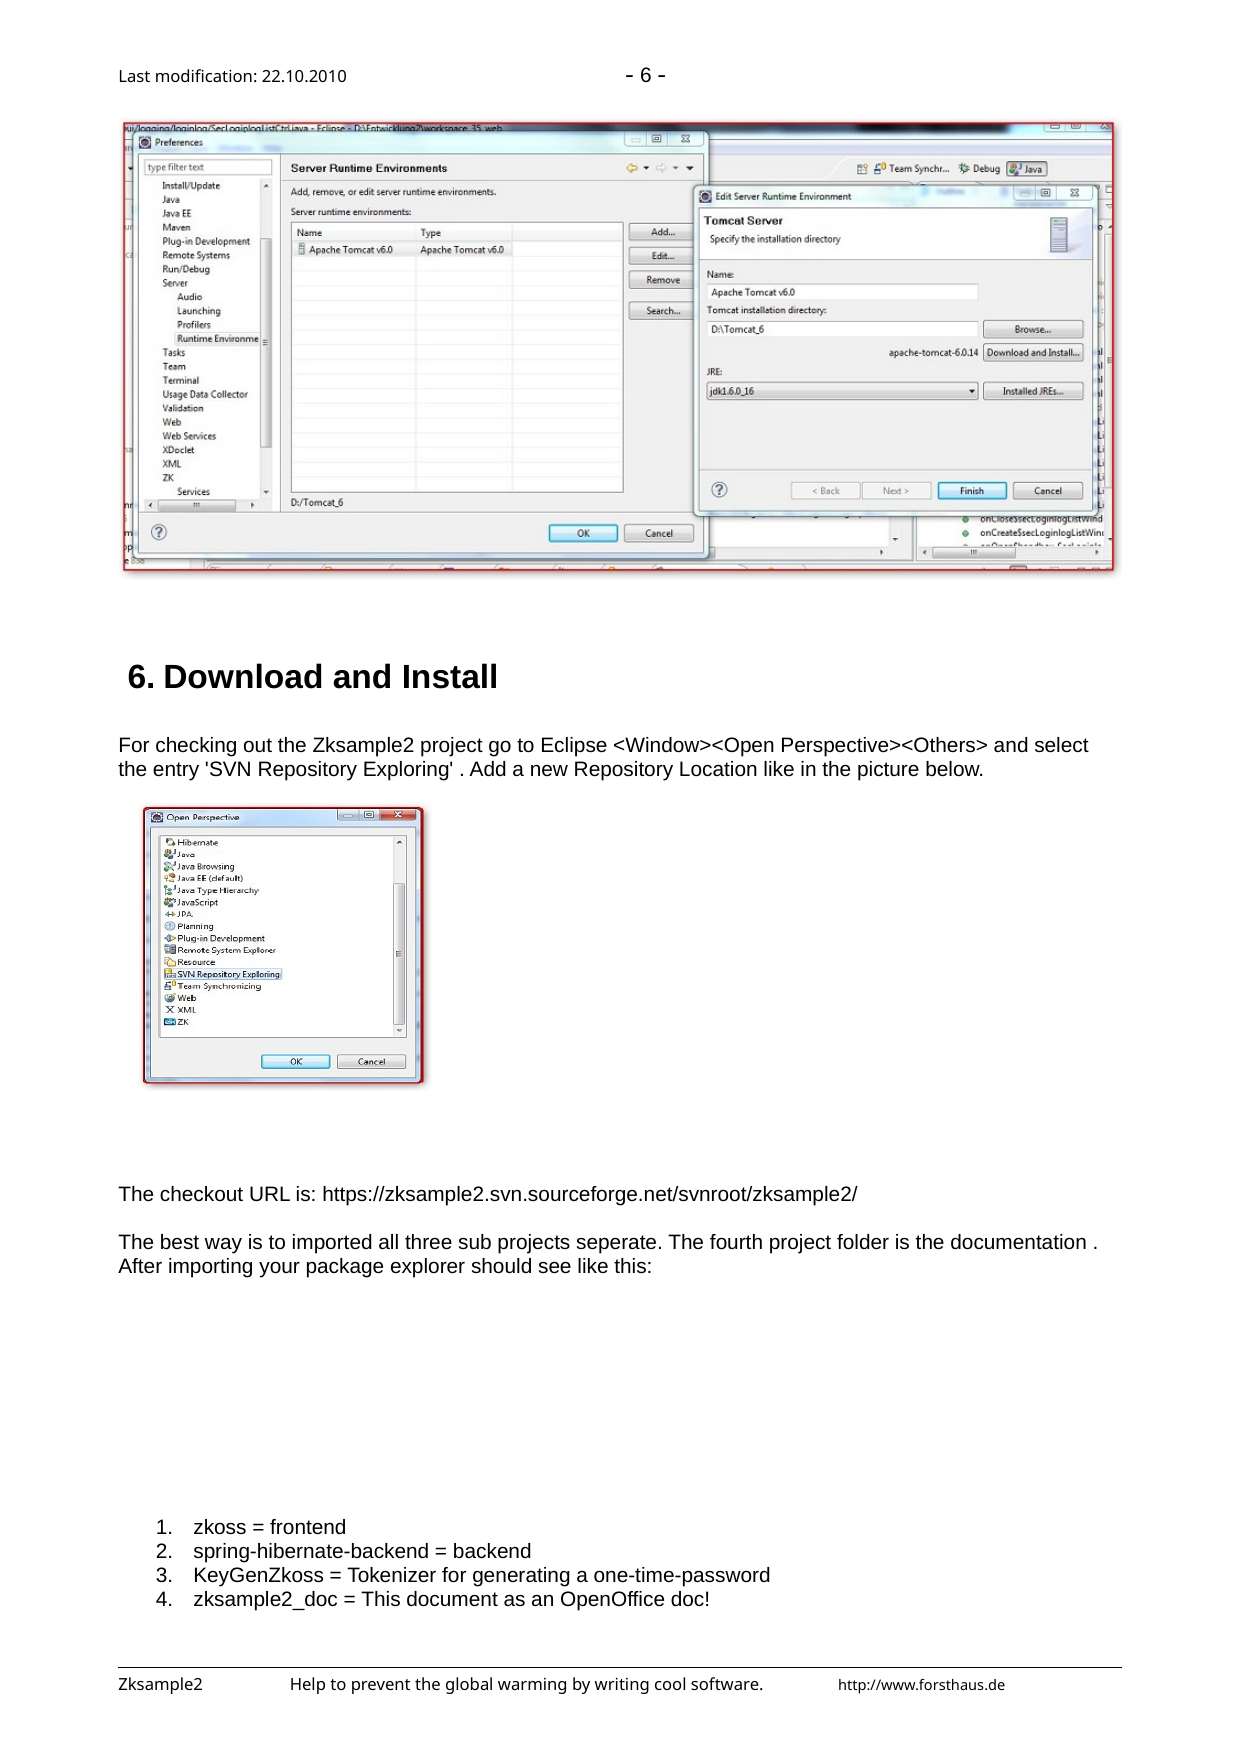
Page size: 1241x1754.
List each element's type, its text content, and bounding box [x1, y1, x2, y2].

text The checkout URL is: https://zksample2.svn.sourceforge.net/svnroot/zksample2/ [118, 1182, 1122, 1206]
picture [138, 802, 433, 1091]
list zksample2_doc = This document as an OpenOffice doc! [156, 1587, 1122, 1611]
subtitle Download and Install [118, 657, 1122, 696]
text For checking out the Zksample2 project go to Eclipse <Window><Open Perspective><Others> and select the entry 'SVN Repository Exploring' . Add a new Repository Location like in the picture below. [118, 732, 1122, 780]
list spring-hibernate-backend = backend [156, 1539, 1122, 1563]
text The best way is to imported all three sub projects seperate. The fourth project folder is the documentation . After importing your package explorer should see like this: [118, 1230, 1122, 1278]
list zkoss = frontend [156, 1515, 1122, 1539]
picture [118, 117, 1123, 580]
list KeyGenZkoss = Tokenizer for generating a one-time-password [156, 1563, 1122, 1587]
